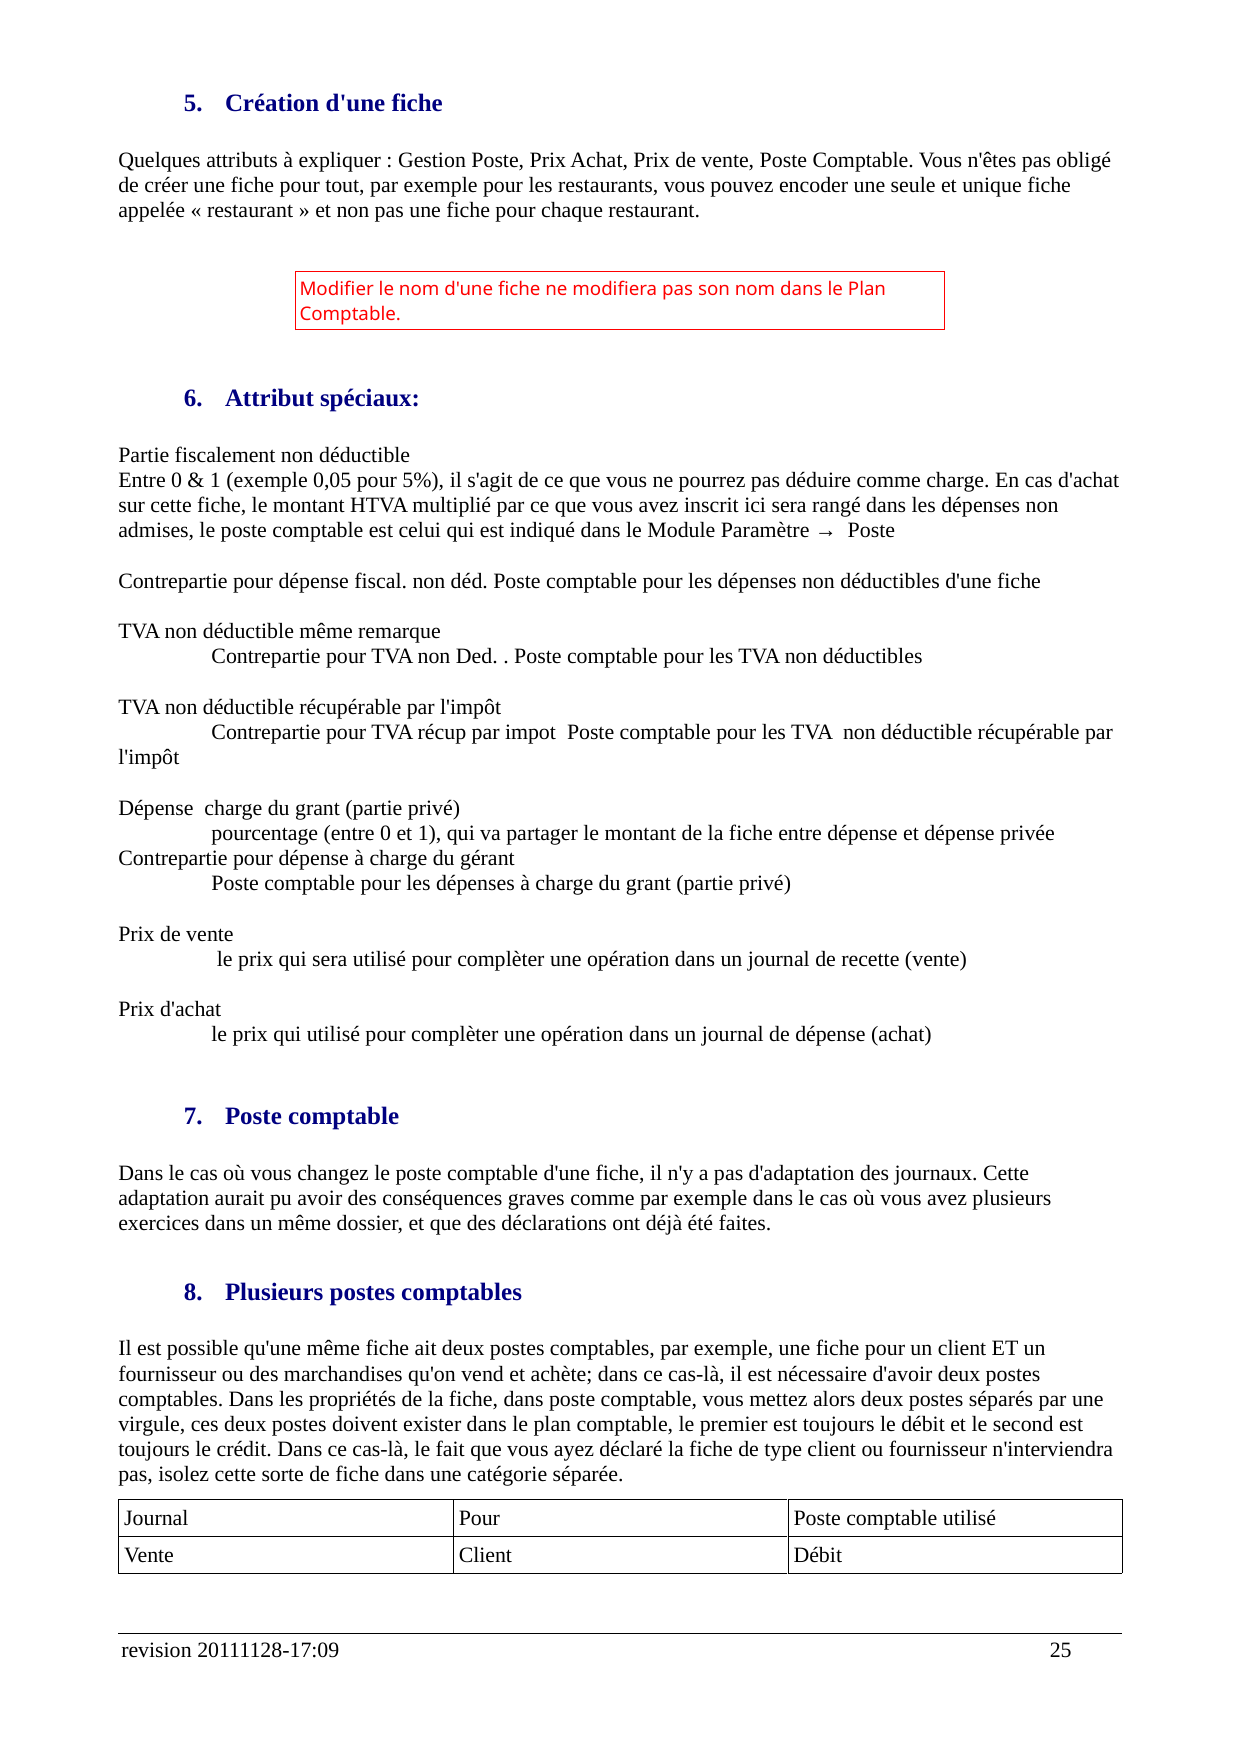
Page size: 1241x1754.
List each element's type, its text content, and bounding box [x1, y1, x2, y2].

text Prix d'achat [118, 996, 1122, 1021]
text Quelques attributs à expliquer : Gestion Poste, Prix Achat, Prix de vente, Poste Comptable. Vous n'êtes pas obligé de créer une fiche pour tout, par exemple pour les restaurants, vous pouvez encoder une seule et unique fiche appelée « restaurant » et non pas une fiche pour chaque restaurant. [118, 147, 1122, 222]
text Poste comptable pour les dépenses à charge du grant (partie privé) [118, 870, 1122, 895]
text Il est possible qu'une même fiche ait deux postes comptables, par exemple, une fiche pour un client ET un fournisseur ou des marchandises qu'on vend et achète; dans ce cas-là, il est nécessaire d'avoir deux postes comptables. Dans les propriétés de la fiche, dans poste comptable, vous mettez alors deux postes séparés par une virgule, ces deux postes doivent exister dans le plan comptable, le premier est toujours le débit et le second est toujours le crédit. Dans ce cas-là, le fait que vous ayez déclaré la fiche de type client ou fournisseur n'interviendra pas, isolez cette sorte de fiche dans une catégorie séparée. [118, 1335, 1122, 1487]
table_header Pour [454, 1500, 787, 1536]
text le prix qui utilisé pour complèter une opération dans un journal de dépense (achat) [118, 1021, 1122, 1047]
text TVA non déductible récupérable par l'impôt [118, 694, 1122, 719]
text Contrepartie pour TVA récup par impot Poste comptable pour les TVA non déductible récupérable par l'impôt [118, 719, 1122, 769]
text Contrepartie pour dépense à charge du gérant [118, 845, 1122, 870]
text pourcentage (entre 0 et 1), qui va partager le montant de la fiche entre dépense et dépense privée [118, 820, 1122, 845]
text Prix de vente [118, 921, 1122, 946]
text Contrepartie pour dépense fiscal. non déd. Poste comptable pour les dépenses non déductibles d'une fiche [118, 568, 1122, 593]
subtitle Poste comptable [177, 1101, 1122, 1130]
text Partie fiscalement non déductible [118, 442, 1122, 467]
table_header Poste comptable utilisé [789, 1500, 1122, 1536]
text TVA non déductible même remarque [118, 618, 1122, 643]
subtitle Plusieurs postes comptables [177, 1277, 1122, 1306]
table_cell Débit [789, 1537, 1122, 1573]
table_cell Client [454, 1537, 787, 1573]
text Dans le cas où vous changez le poste comptable d'une fiche, il n'y a pas d'adaptation des journaux. Cette adaptation aurait pu avoir des conséquences graves comme par exemple dans le cas où vous avez plusieurs exercices dans un même dossier, et que des déclarations ont déjà été faites. [118, 1159, 1122, 1235]
table_cell Vente [119, 1537, 453, 1573]
text Entre 0 & 1 (exemple 0,05 pour 5%), il s'agit de ce que vous ne pourrez pas déduire comme charge. En cas d'achat sur cette fiche, le montant HTVA multiplié par ce que vous avez inscrit ici sera rangé dans les dépenses non admises, le poste comptable est celui qui est indiqué dans le Module Paramètre → Poste [118, 467, 1122, 542]
text Contrepartie pour TVA non Ded. . Poste comptable pour les TVA non déductibles [118, 643, 1122, 668]
table_header Journal [119, 1500, 453, 1536]
text Dépense charge du grant (partie privé) [118, 794, 1122, 820]
text le prix qui sera utilisé pour complèter une opération dans un journal de recette (vente) [118, 946, 1122, 971]
text Modifier le nom d'une fiche ne modifiera pas son nom dans le Plan Comptable. [296, 272, 944, 329]
subtitle Création d'une fiche [177, 88, 1122, 117]
subtitle Attribut spéciaux: [177, 383, 1122, 412]
